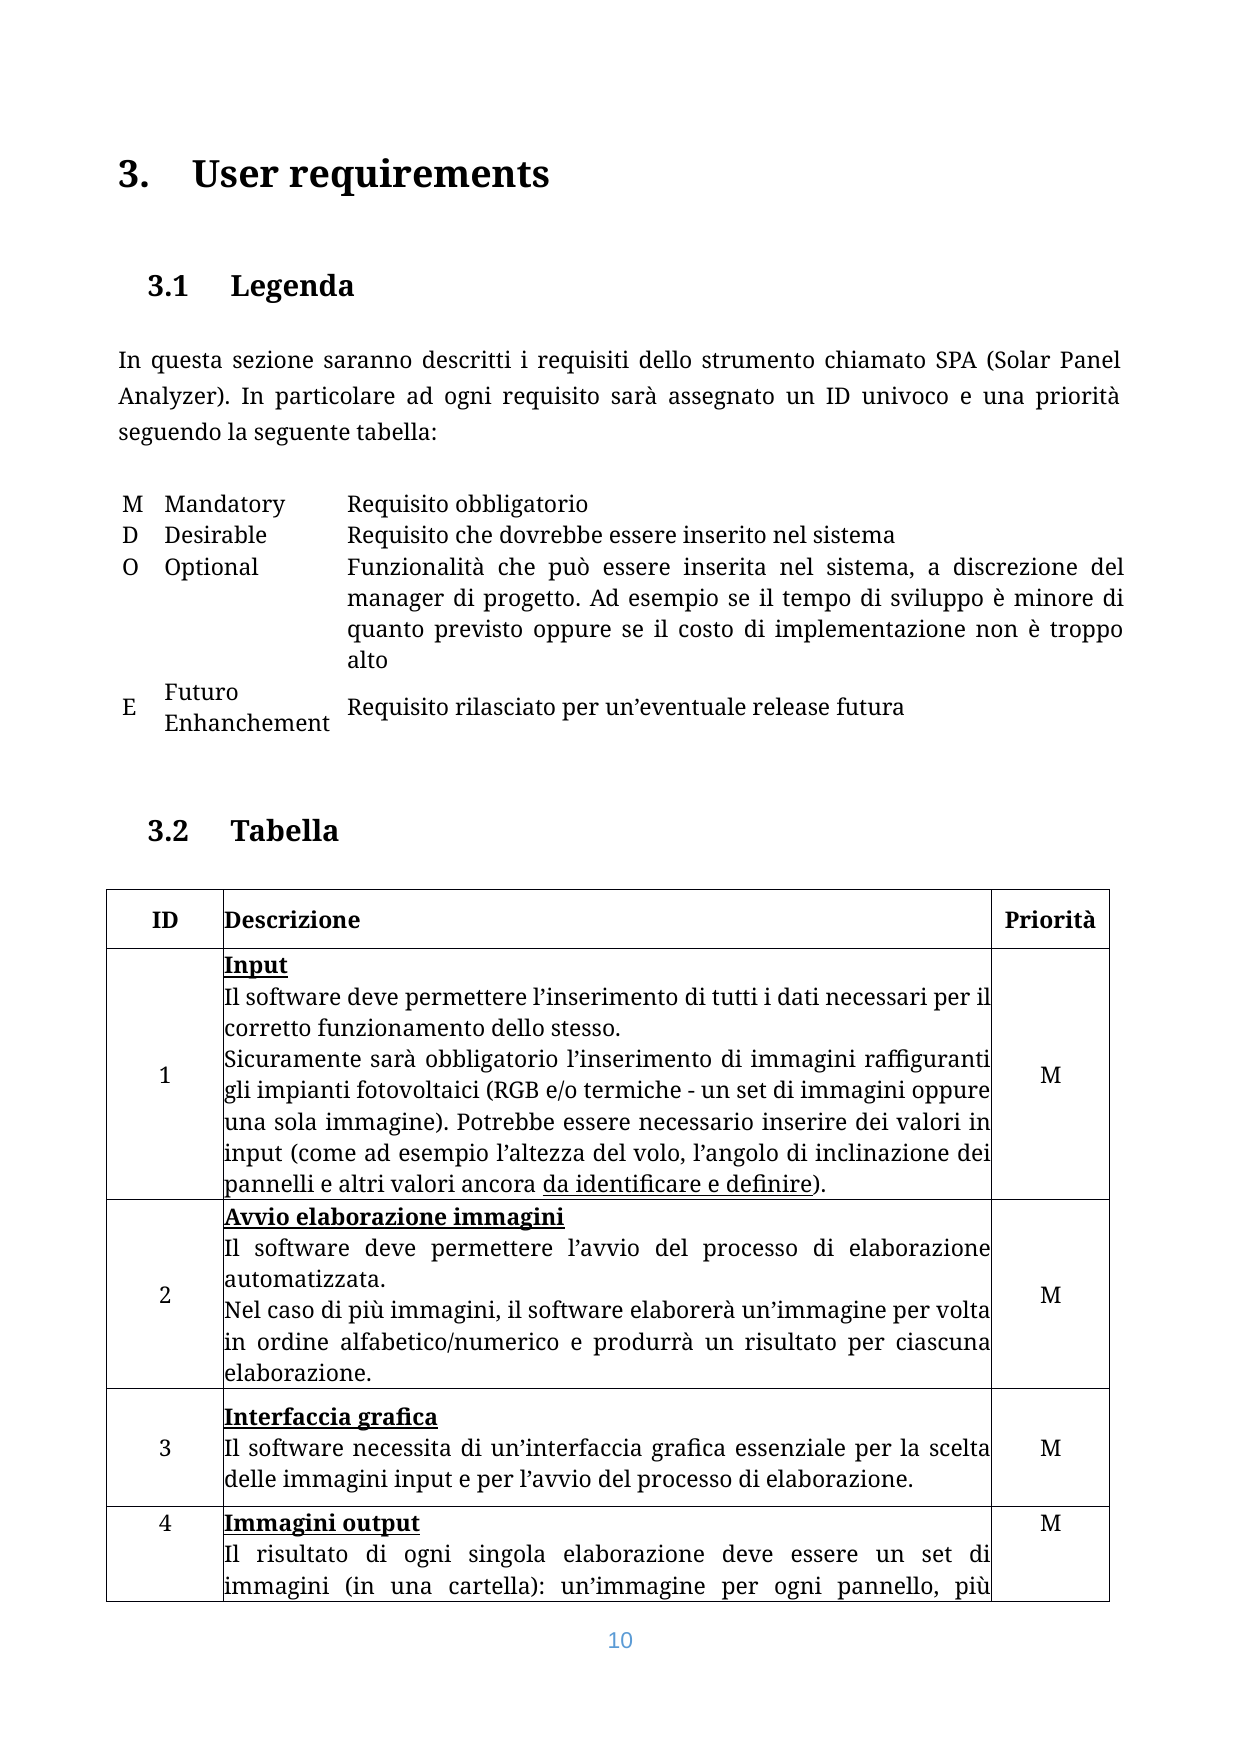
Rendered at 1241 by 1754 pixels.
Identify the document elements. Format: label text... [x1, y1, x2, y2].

table_cell Requisito rilasciato per un’eventuale release futura [347, 676, 1125, 738]
table_cell 4 [107, 1507, 223, 1601]
table_cell M [992, 1389, 1109, 1506]
table_cell E [122, 676, 164, 738]
table_header Descrizione [224, 890, 991, 948]
table_header Requisito obbligatorio [347, 488, 1125, 519]
table_cell Avvio elaborazione immagini Il software deve permettere l’avvio del processo di elaborazione automatizzata. Nel caso di più immagini, il software elaborerà un’immagine per volta in ordine alfabetico/numerico e produrrà un risultato per ciascuna elaborazione. [224, 1200, 991, 1388]
table_cell 1 [107, 949, 223, 1199]
table_cell Requisito che dovrebbe essere inserito nel sistema [347, 519, 1125, 551]
table_cell Optional [164, 551, 347, 676]
table_cell D [122, 519, 164, 551]
table_header Priorità [992, 890, 1109, 948]
subtitle Tabella [148, 810, 1122, 849]
table_cell M [992, 949, 1109, 1199]
table_header M [122, 488, 164, 519]
table_cell M [992, 1507, 1109, 1601]
table_cell Interfaccia grafica Il software necessita di un’interfaccia grafica essenziale per la scelta delle immagini input e per l’avvio del processo di elaborazione. [224, 1389, 991, 1506]
table_cell 2 [107, 1200, 223, 1388]
subtitle User requirements [118, 148, 1122, 199]
table_header ID [107, 890, 223, 948]
text In questa sezione saranno descritti i requisiti dello strumento chiamato SPA (Solar Panel Analyzer). In particolare ad ogni requisito sarà assegnato un ID univoco e una priorità seguendo la seguente tabella: [118, 344, 1122, 447]
table_cell O [122, 551, 164, 676]
table_cell Immagini output Il risultato di ogni singola elaborazione deve essere un set di immagini (in una cartella): un’immagine per ogni pannello, più [224, 1507, 991, 1601]
table_cell Funzionalità che può essere inserita nel sistema, a discrezione del manager di progetto. Ad esempio se il tempo di sviluppo è minore di quanto previsto oppure se il costo di implementazione non è troppo alto [347, 551, 1125, 676]
table_cell Futuro Enhanchement [164, 676, 347, 738]
table_cell Input Il software deve permettere l’inserimento di tutti i dati necessari per il corretto funzionamento dello stesso. Sicuramente sarà obbligatorio l’inserimento di immagini raffiguranti gli impianti fotovoltaici (RGB e/o termiche - un set di immagini oppure una sola immagine). Potrebbe essere necessario inserire dei valori in input (come ad esempio l’altezza del volo, l’angolo di inclinazione dei pannelli e altri valori ancora da identificare e definire). [224, 949, 991, 1199]
table_header Mandatory [164, 488, 347, 519]
table_cell Desirable [164, 519, 347, 551]
subtitle Legenda [148, 265, 1122, 304]
table_cell M [992, 1200, 1109, 1388]
table_cell 3 [107, 1389, 223, 1506]
